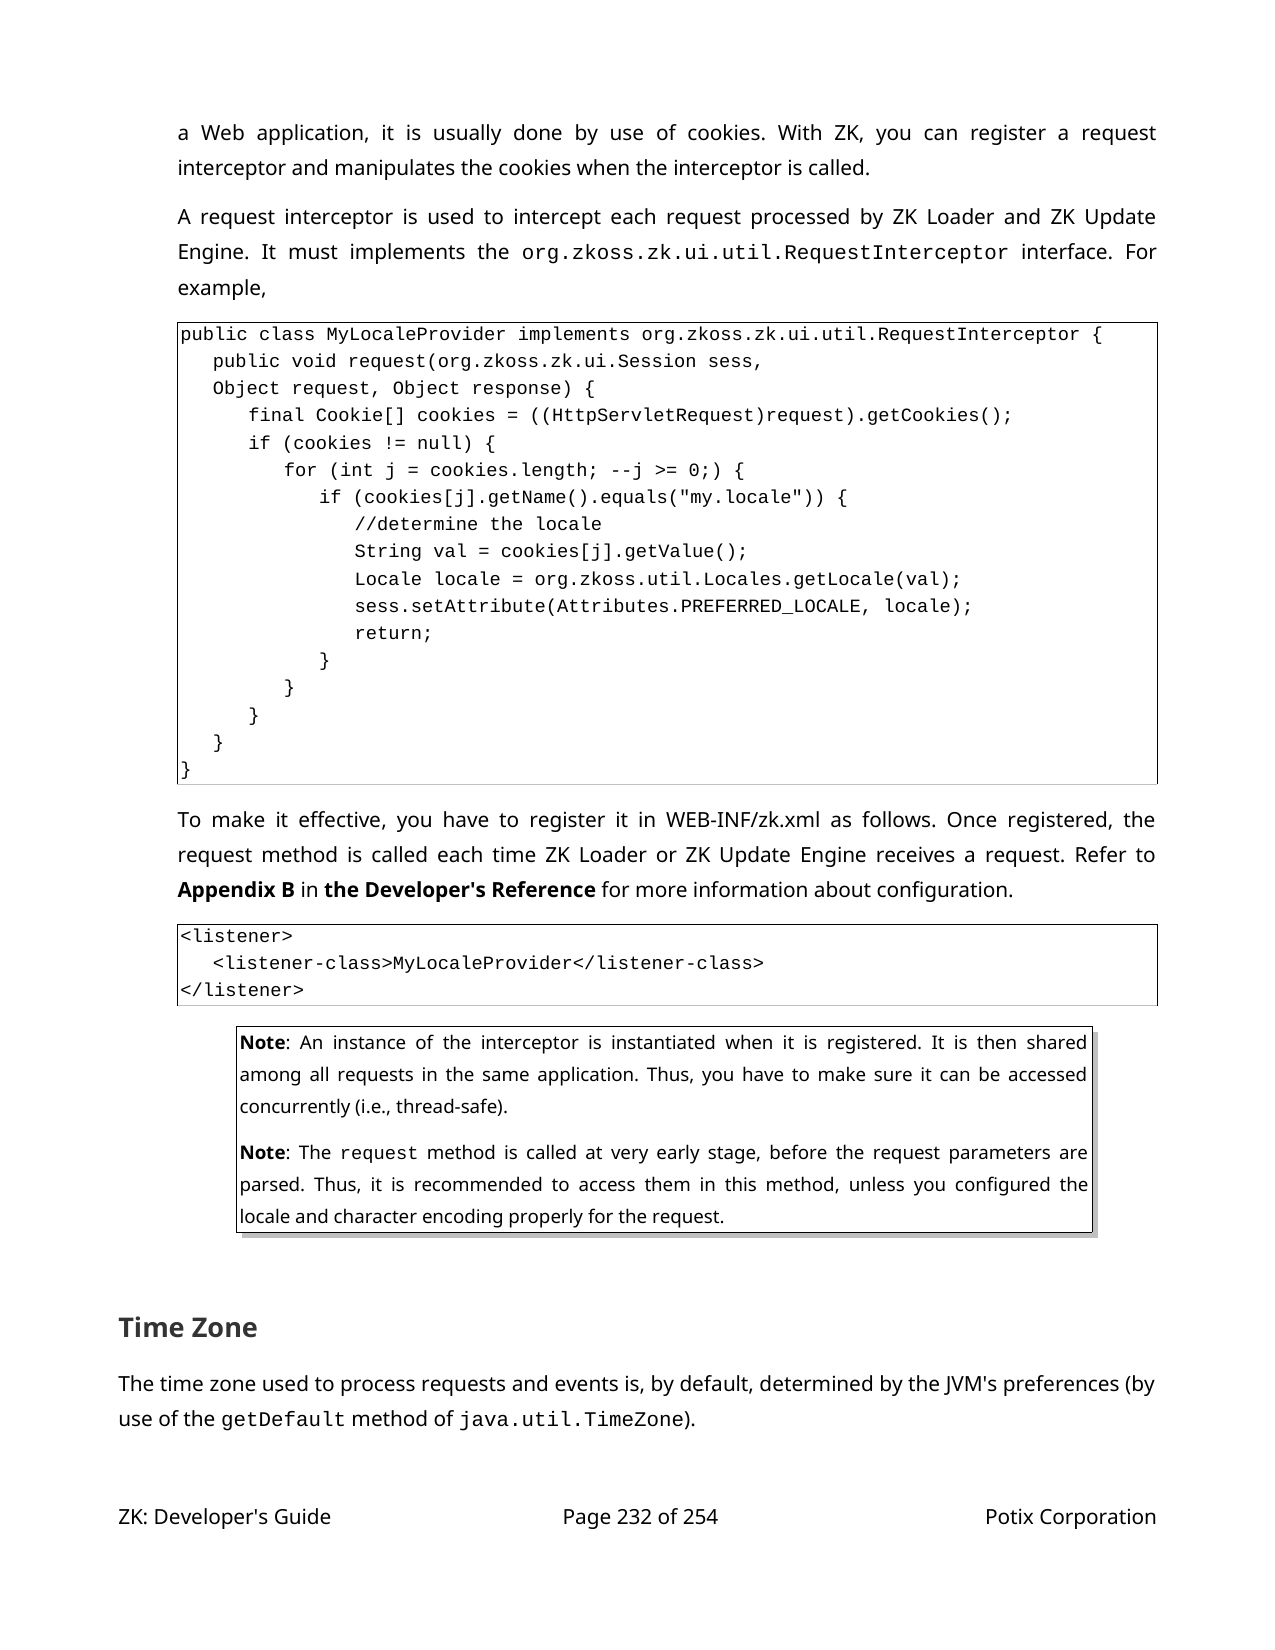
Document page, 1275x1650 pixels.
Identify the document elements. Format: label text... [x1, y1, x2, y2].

text if (cookies[j].getName().equals("my.locale")) { [178, 485, 1157, 509]
text sess.setAttribute(Attributes.PREFERRED_LOCALE, locale); [178, 594, 1157, 618]
text </listener> [178, 978, 1157, 1005]
text String val = cookies[j].getValue(); [178, 539, 1157, 563]
text The time zone used to process requests and events is, by default, determined by the JVM's preferences (by use of the getDefault method of java.util.TimeZone). [118, 1369, 1157, 1433]
text Note: An instance of the interceptor is instantiated when it is registered. It is then shared among all requests in the same application. Thus, you have to make sure it can be accessed concurrently (i.e., thread-safe). [237, 1027, 1092, 1118]
text final Cookie[] cookies = ((HttpServletRequest)request).getCookies(); [178, 403, 1157, 428]
subtitle Time Zone [118, 1308, 1157, 1345]
text for (int j = cookies.length; --j >= 0;) { [178, 458, 1157, 482]
text if (cookies != null) { [178, 431, 1157, 455]
text a Web application, it is usually done by use of cookies. With ZK, you can register a request interceptor and manipulates the cookies when the interceptor is called. [177, 118, 1157, 182]
text Note: The request method is called at very early stage, before the request parameters are parsed. Thus, it is recommended to access them in this method, unless you configured the locale and character encoding properly for the request. [237, 1136, 1092, 1232]
text public class MyLocaleProvider implements org.zkoss.zk.ui.util.RequestInterceptor { [178, 323, 1157, 346]
text } [178, 648, 1157, 672]
text } [178, 729, 1157, 754]
text } [178, 702, 1157, 727]
text } [178, 675, 1157, 699]
text } [178, 757, 1157, 784]
text public void request(org.zkoss.zk.ui.Session sess, [178, 349, 1157, 373]
text Locale locale = org.zkoss.util.Locales.getLocale(val); [178, 566, 1157, 591]
text return; [178, 621, 1157, 645]
text <listener> [178, 925, 1157, 948]
text <listener-class>MyLocaleProvider</listener-class> [178, 951, 1157, 975]
text Object request, Object response) { [178, 376, 1157, 400]
text //determine the locale [178, 512, 1157, 536]
text A request interceptor is used to intercept each request processed by ZK Loader and ZK Update Engine. It must implements the org.zkoss.zk.ui.util.RequestInterceptor interface. For example, [177, 202, 1157, 301]
text To make it effective, you have to register it in WEB-INF/zk.xml as follows. Once registered, the request method is called each time ZK Loader or ZK Update Engine receives a request. Refer to Appendix B in the Developer's Reference for more information about configuration. [177, 805, 1157, 903]
